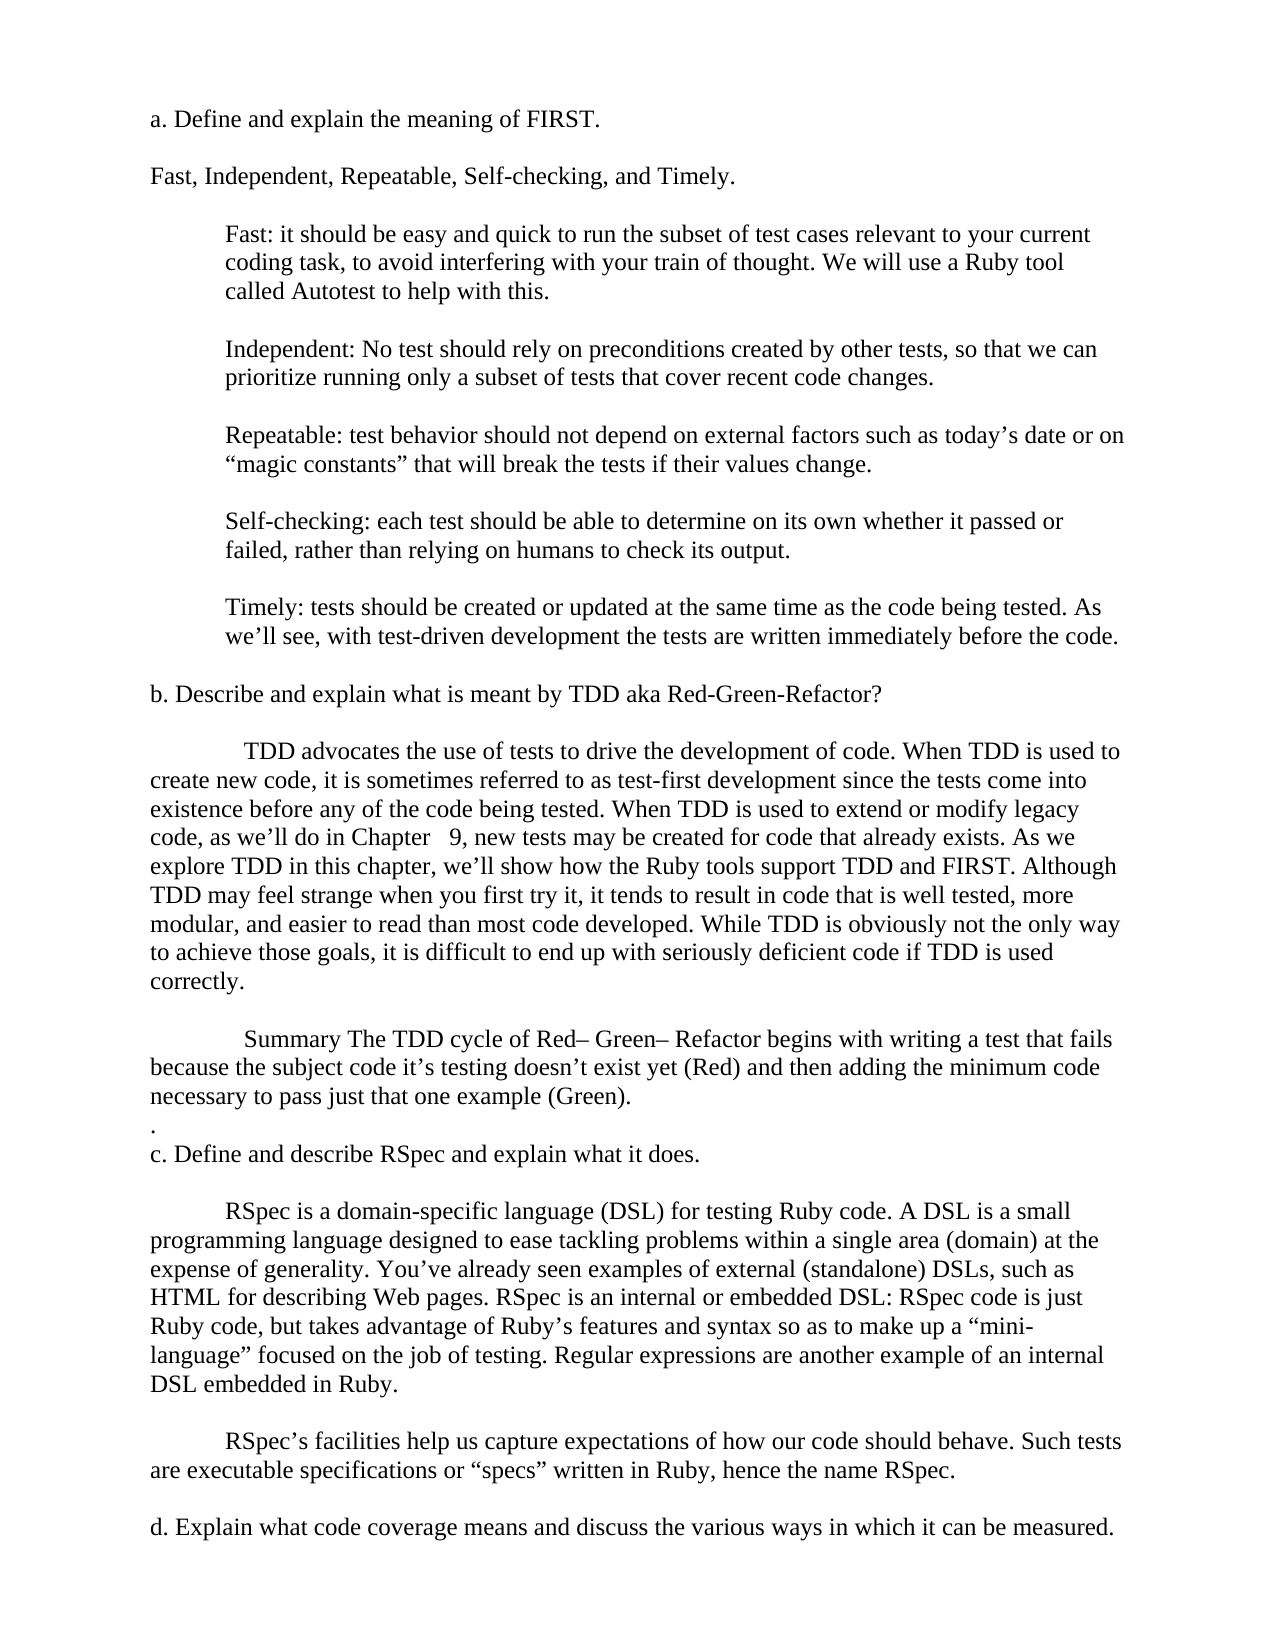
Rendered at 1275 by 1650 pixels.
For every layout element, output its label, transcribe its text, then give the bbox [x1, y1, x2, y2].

text Independent: No test should rely on preconditions created by other tests, so that we can prioritize running only a subset of tests that cover recent code changes. [225, 334, 1125, 391]
text c. Define and describe RSpec and explain what it does. [150, 1139, 1125, 1167]
text d. Explain what code coverage means and discuss the various ways in which it can be measured. [150, 1512, 1125, 1541]
text . [150, 1110, 1125, 1139]
text RSpec’s facilities help us capture expectations of how our code should behave. Such tests are executable specifications or “specs” written in Ruby, hence the name RSpec. [150, 1426, 1125, 1484]
text RSpec is a domain-specific language (DSL) for testing Ruby code. A DSL is a small programming language designed to ease tackling problems within a single area (domain) at the expense of generality. You’ve already seen examples of external (standalone) DSLs, such as HTML for describing Web pages. RSpec is an internal or embedded DSL: RSpec code is just Ruby code, but takes advantage of Ruby’s features and syntax so as to make up a “mini-language” focused on the job of testing. Regular expressions are another example of an internal DSL embedded in Ruby. [150, 1196, 1125, 1397]
text Fast: it should be easy and quick to run the subset of test cases relevant to your current coding task, to avoid interfering with your train of thought. We will use a Ruby tool called Autotest to help with this. [225, 219, 1125, 305]
text Fast, Independent, Repeatable, Self-checking, and Timely. [150, 161, 1125, 190]
text Repeatable: test behavior should not depend on external factors such as today’s date or on “magic constants” that will break the tests if their values change. [225, 420, 1125, 477]
text Summary The TDD cycle of Red– Green– Refactor begins with writing a test that fails because the subject code it’s testing doesn’t exist yet (Red) and then adding the minimum code necessary to pass just that one example (Green). [150, 1024, 1125, 1110]
text b. Describe and explain what is meant by TDD aka Red-Green-Refactor? [150, 679, 1125, 707]
text a. Define and explain the meaning of FIRST. [150, 104, 1125, 132]
text Self-checking: each test should be able to determine on its own whether it passed or failed, rather than relying on humans to check its output. [225, 506, 1125, 564]
text TDD advocates the use of tests to drive the development of code. When TDD is used to create new code, it is sometimes referred to as test-first development since the tests come into existence before any of the code being tested. When TDD is used to extend or modify legacy code, as we’ll do in Chapter 9, new tests may be created for code that already exists. As we explore TDD in this chapter, we’ll show how the Ruby tools support TDD and FIRST. Although TDD may feel strange when you first try it, it tends to result in code that is well tested, more modular, and easier to read than most code developed. While TDD is obviously not the only way to achieve those goals, it is difficult to end up with seriously deficient code if TDD is used correctly. [150, 736, 1125, 995]
text Timely: tests should be created or updated at the same time as the code being tested. As we’ll see, with test-driven development the tests are written immediately before the code. [225, 592, 1125, 650]
